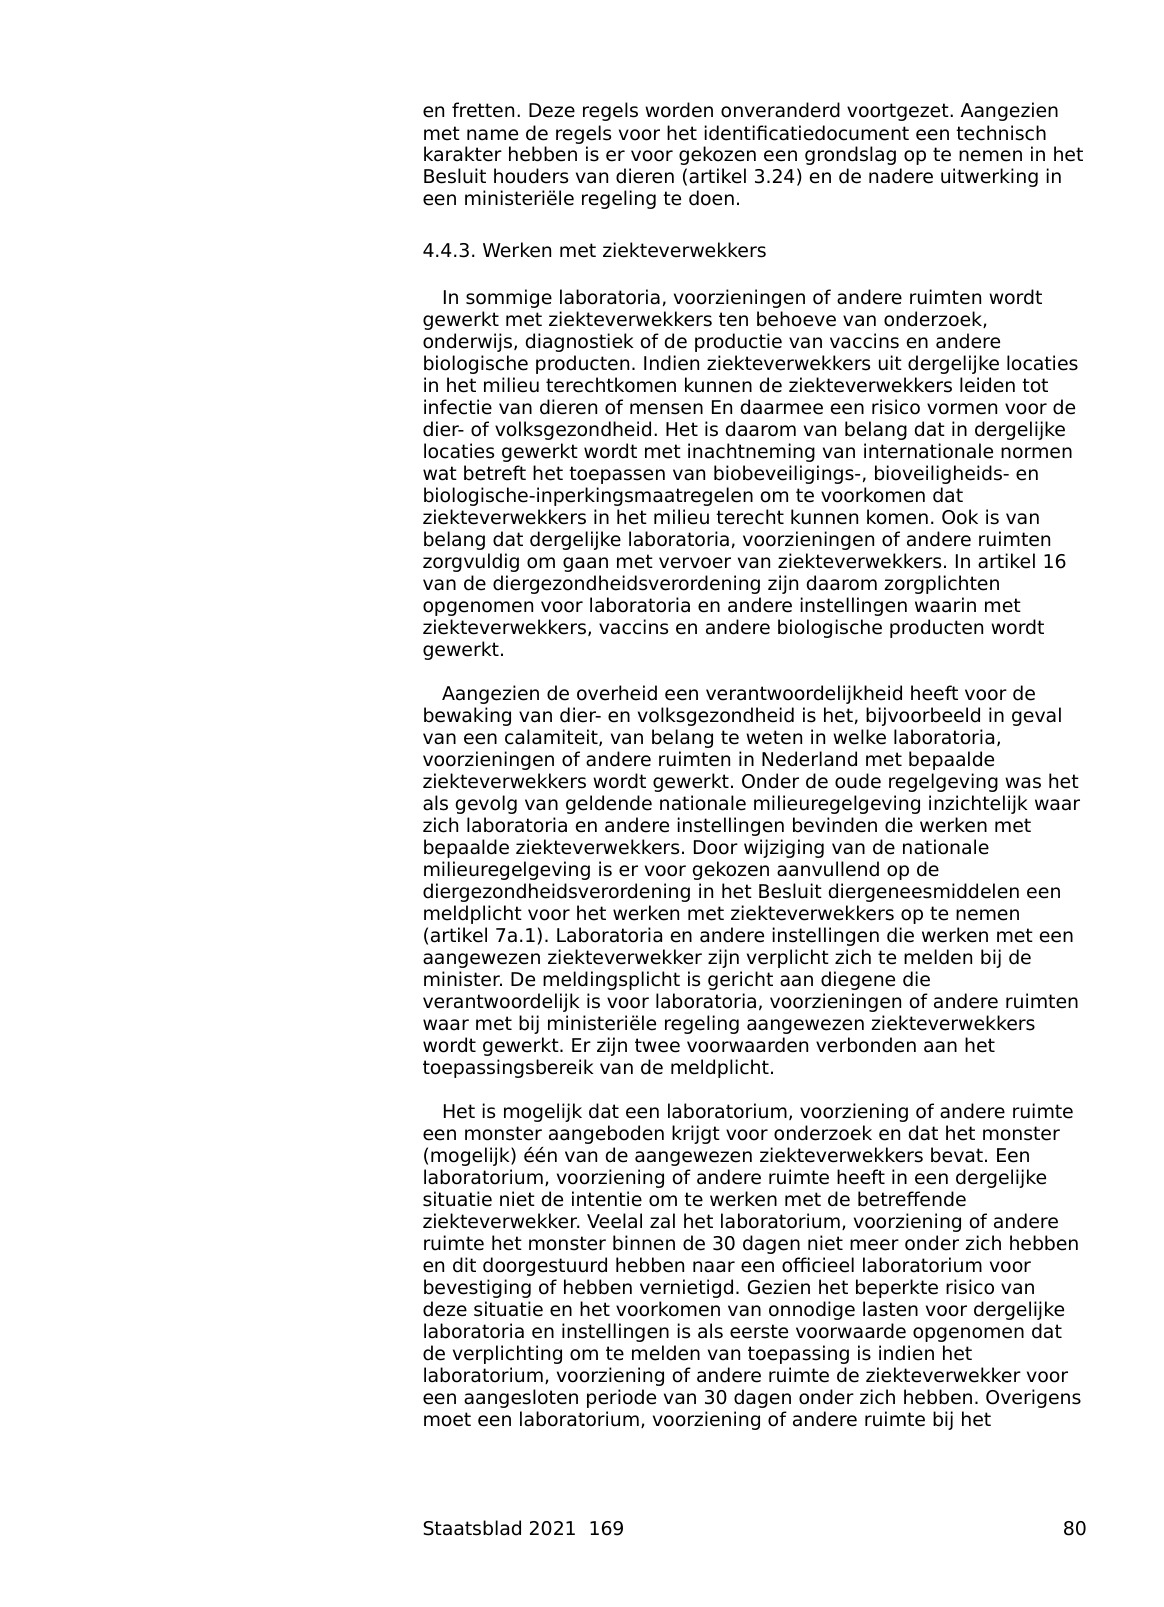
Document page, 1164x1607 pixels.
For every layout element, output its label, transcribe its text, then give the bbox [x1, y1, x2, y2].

text In sommige laboratoria, voorzieningen of andere ruimten wordt gewerkt met ziekteverwekkers ten behoeve van onderzoek, onderwijs, diagnostiek of de productie van vaccins en andere biologische producten. Indien ziekteverwekkers uit dergelijke locaties in het milieu terechtkomen kunnen de ziekteverwekkers leiden tot infectie van dieren of mensen En daarmee een risico vormen voor de dier- of volksgezondheid. Het is daarom van belang dat in dergelijke locaties gewerkt wordt met inachtneming van internationale normen wat betreft het toepassen van biobeveiligings-, bioveiligheids- en biologische-inperkingsmaatregelen om te voorkomen dat ziekteverwekkers in het milieu terecht kunnen komen. Ook is van belang dat dergelijke laboratoria, voorzieningen of andere ruimten zorgvuldig om gaan met vervoer van ziekteverwekkers. In artikel 16 van de diergezondheidsverordening zijn daarom zorgplichten opgenomen voor laboratoria en andere instellingen waarin met ziekteverwekkers, vaccins en andere biologische producten wordt gewerkt. [422, 287, 1087, 661]
text Het is mogelijk dat een laboratorium, voorziening of andere ruimte een monster aangeboden krijgt voor onderzoek en dat het monster (mogelijk) één van de aangewezen ziekteverwekkers bevat. Een laboratorium, voorziening of andere ruimte heeft in een dergelijke situatie niet de intentie om te werken met de betreffende ziekteverwekker. Veelal zal het laboratorium, voorziening of andere ruimte het monster binnen de 30 dagen niet meer onder zich hebben en dit doorgestuurd hebben naar een officieel laboratorium voor bevestiging of hebben vernietigd. Gezien het beperkte risico van deze situatie en het voorkomen van onnodige lasten voor dergelijke laboratoria en instellingen is als eerste voorwaarde opgenomen dat de verplichting om te melden van toepassing is indien het laboratorium, voorziening of andere ruimte de ziekteverwekker voor een aangesloten periode van 30 dagen onder zich hebben. Overigens moet een laboratorium, voorziening of andere ruimte bij het [422, 1101, 1087, 1431]
text Aangezien de overheid een verantwoordelijkheid heeft voor de bewaking van dier- en volksgezondheid is het, bijvoorbeeld in geval van een calamiteit, van belang te weten in welke laboratoria, voorzieningen of andere ruimten in Nederland met bepaalde ziekteverwekkers wordt gewerkt. Onder de oude regelgeving was het als gevolg van geldende nationale milieuregelgeving inzichtelijk waar zich laboratoria en andere instellingen bevinden die werken met bepaalde ziekteverwekkers. Door wijziging van de nationale milieuregelgeving is er voor gekozen aanvullend op de diergezondheidsverordening in het Besluit diergeneesmiddelen een meldplicht voor het werken met ziekteverwekkers op te nemen (artikel 7a.1). Laboratoria en andere instellingen die werken met een aangewezen ziekteverwekker zijn verplicht zich te melden bij de minister. De meldingsplicht is gericht aan diegene die verantwoordelijk is voor laboratoria, voorzieningen of andere ruimten waar met bij ministeriële regeling aangewezen ziekteverwekkers wordt gewerkt. Er zijn twee voorwaarden verbonden aan het toepassingsbereik van de meldplicht. [422, 683, 1087, 1079]
text en fretten. Deze regels worden onveranderd voortgezet. Aangezien met name de regels voor het identificatiedocument een technisch karakter hebben is er voor gekozen een grondslag op te nemen in het Besluit houders van dieren (artikel 3.24) en de nadere uitwerking in een ministeriële regeling te doen. [422, 100, 1087, 210]
subtitle 4.4.3. Werken met ziekteverwekkers [422, 240, 1087, 262]
